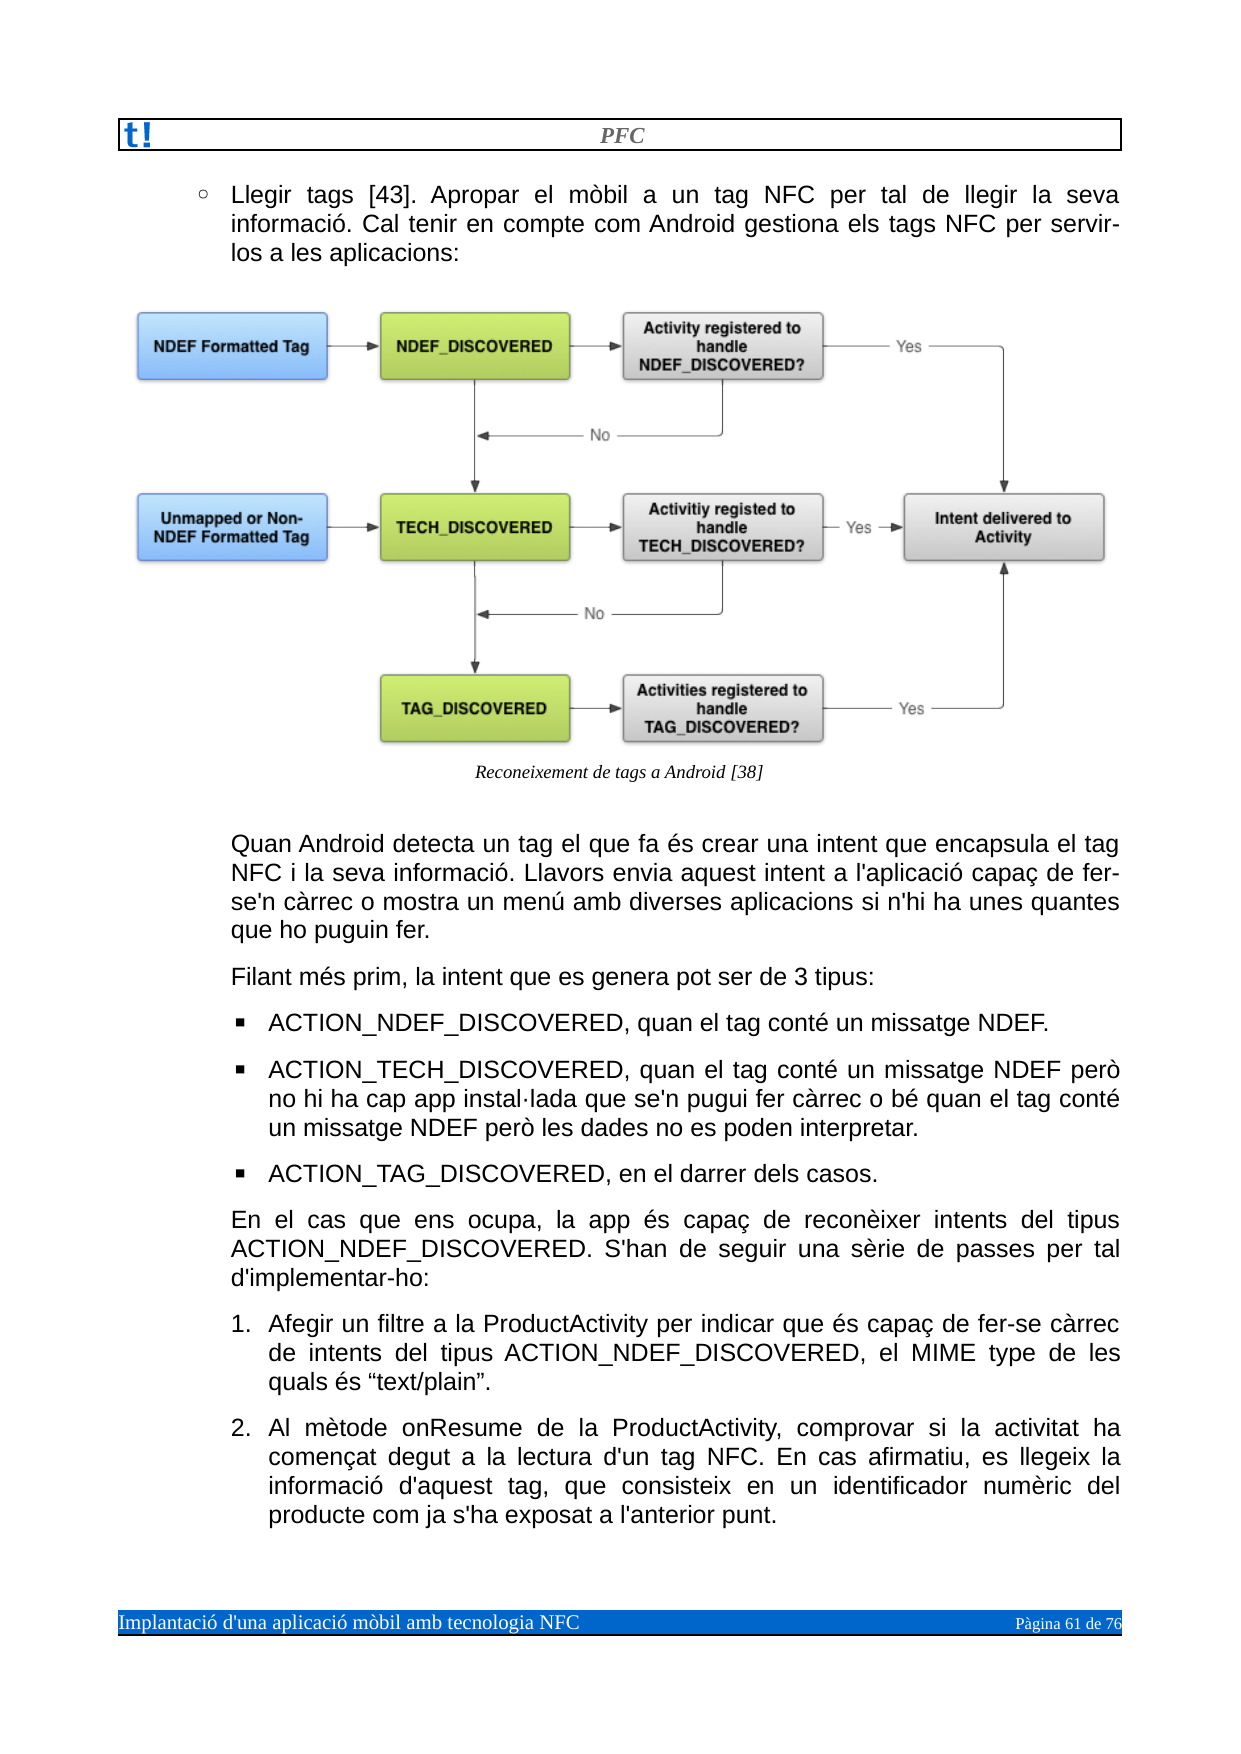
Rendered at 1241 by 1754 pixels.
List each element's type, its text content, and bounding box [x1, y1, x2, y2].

list Llegir tags [43]. Apropar el mòbil a un tag NFC per tal de llegir la seva informació. Cal tenir en compte com Android gestiona els tags NFC per servir-los a les aplicacions: [193, 181, 1122, 267]
list Reconeixement de tags a Android [38] [118, 762, 1122, 783]
list ACTION_TECH_DISCOVERED, quan el tag conté un missatge NDEF però no hi ha cap app instal·lada que se'n pugui fer càrrec o bé quan el tag conté un missatge NDEF però les dades no es poden interpretar. [231, 1055, 1122, 1141]
list Afegir un filtre a la ProductActivity per indicar que és capaç de fer-se càrrec de intents del tipus ACTION_NDEF_DISCOVERED, el MIME type de les quals és “text/plain”. [231, 1309, 1122, 1396]
list ACTION_NDEF_DISCOVERED, quan el tag conté un missatge NDEF. [231, 1008, 1122, 1037]
picture [123, 121, 151, 148]
list ACTION_TAG_DISCOVERED, en el darrer dels casos. [231, 1159, 1122, 1188]
list Quan Android detecta un tag el que fa és crear una intent que encapsula el tag NFC i la seva informació. Llavors envia aquest intent a l'aplicació capaç de fer-se'n càrrec o mostra un menú amb diverses aplicacions si n'hi ha unes quantes que ho puguin fer. [193, 829, 1122, 944]
picture [118, 294, 1123, 762]
list Filant més prim, la intent que es genera pot ser de 3 tipus: [193, 962, 1122, 991]
list En el cas que ens ocupa, la app és capaç de reconèixer intents del tipus ACTION_NDEF_DISCOVERED. S'han de seguir una sèrie de passes per tal d'implementar-ho: [193, 1206, 1122, 1292]
list Al mètode onResume de la ProductActivity, comprovar si la activitat ha començat degut a la lectura d'un tag NFC. En cas afirmatiu, es llegeix la informació d'aquest tag, que consisteix en un identificador numèric del producte com ja s'ha exposat a l'anterior punt. [231, 1413, 1122, 1528]
